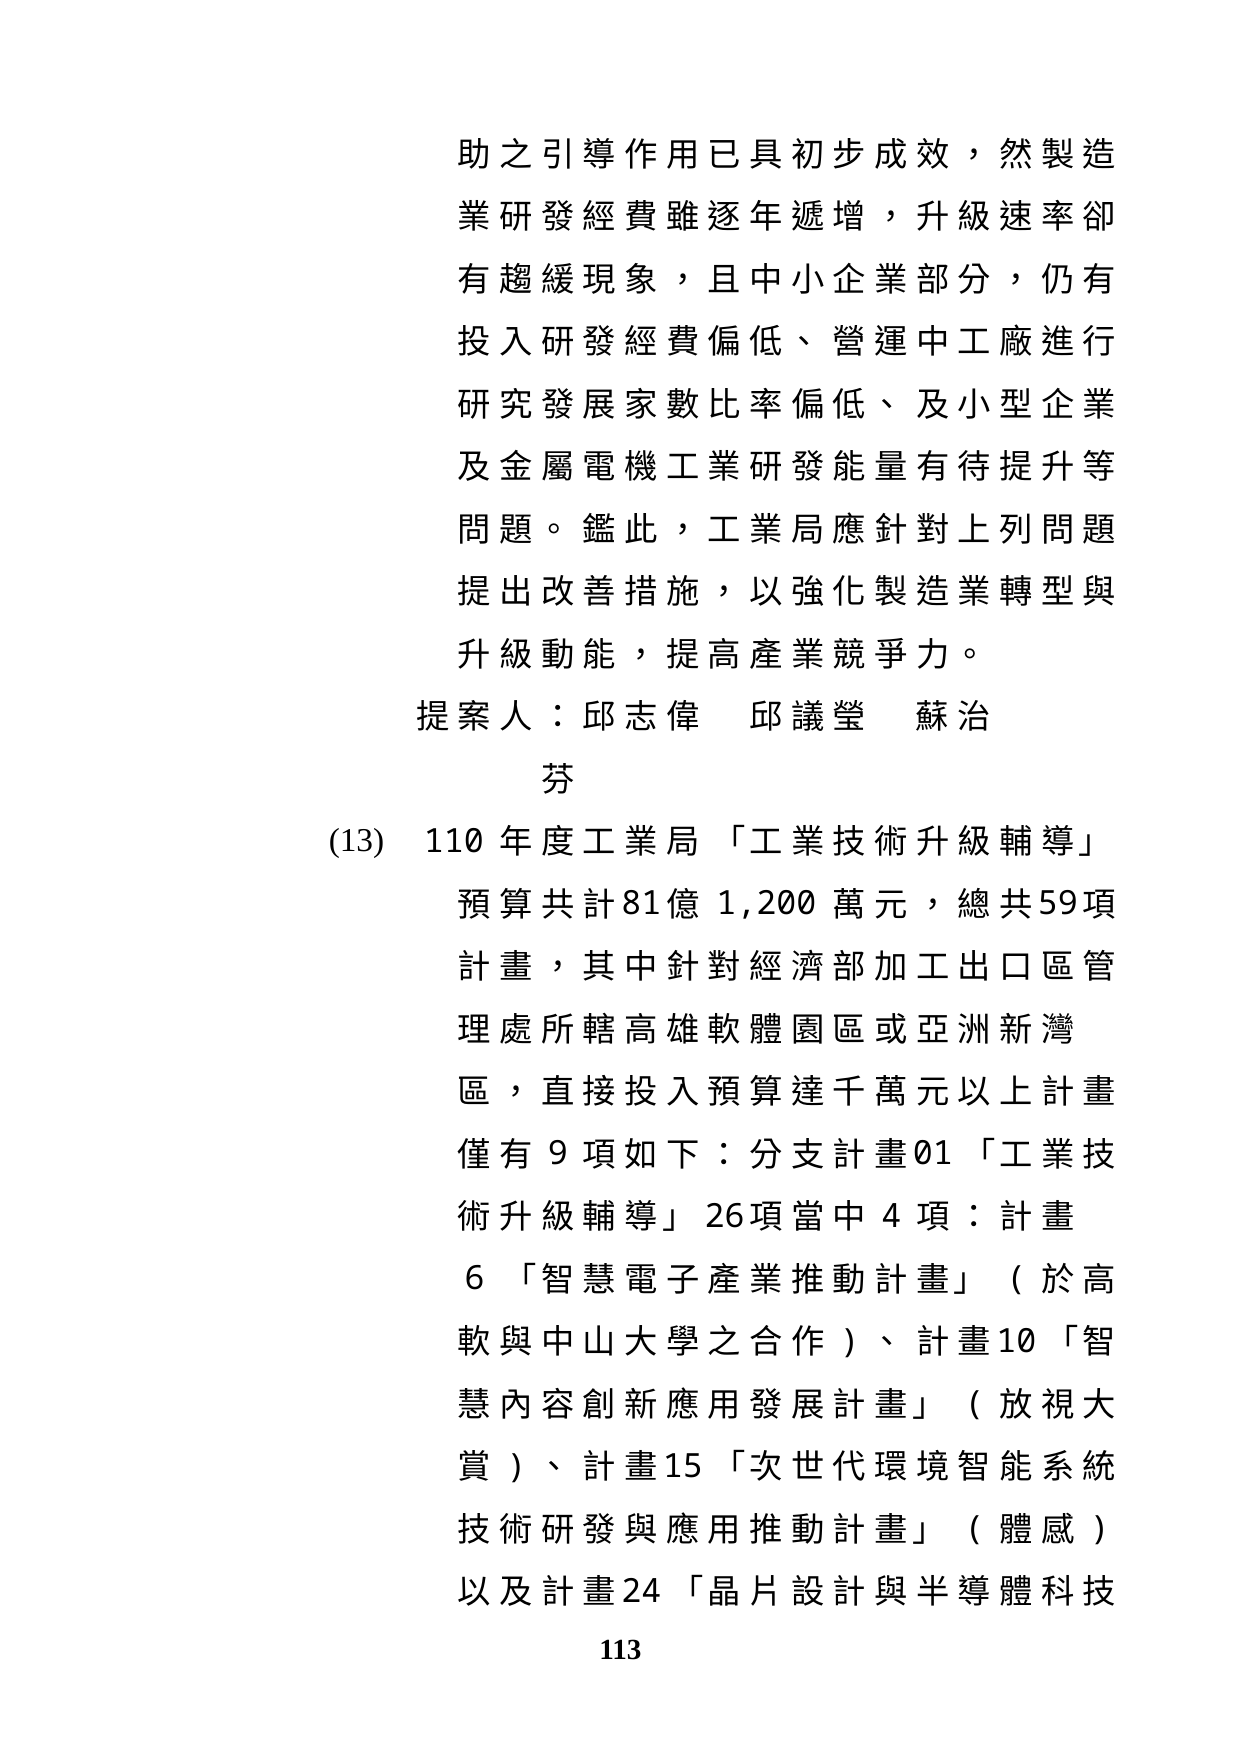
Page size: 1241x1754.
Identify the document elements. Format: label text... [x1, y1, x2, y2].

text 提案人：邱志偉 邱議瑩 蘇治芬 [398, 673, 1016, 798]
list 助之引導作用已具初步成效，然製造業研發經費雖逐年遞增，升級速率卻有趨緩現象，且中小企業部分，仍有投入研發經費偏低、營運中工廠進行研究發展家數比率偏低、及小型企業及金屬電機工業研發能量有待提升等問題。鑑此，工業局應針對上列問題提出改善措施，以強化製造業轉型與升級動能，提高產業競爭力。 [288, 110, 1120, 673]
list 110年度工業局「工業技術升級輔導」預算共計81億1,200萬元，總共59項計畫，其中針對經濟部加工出口區管理處所轄高雄軟體園區或亞洲新灣區，直接投入預算達千萬元以上計畫僅有9項如下：分支計畫01「工業技術升級輔導」26項當中4項：計畫6「智慧電子產業推動計畫」(於高軟與中山大學之合作)、計畫10「智慧內容創新應用發展計畫」(放視大賞)、計畫15「次世代環境智能系統技術研發與應用推動計畫」(體感)以及計畫24「晶片設計與半導體科技 [288, 798, 1120, 1610]
